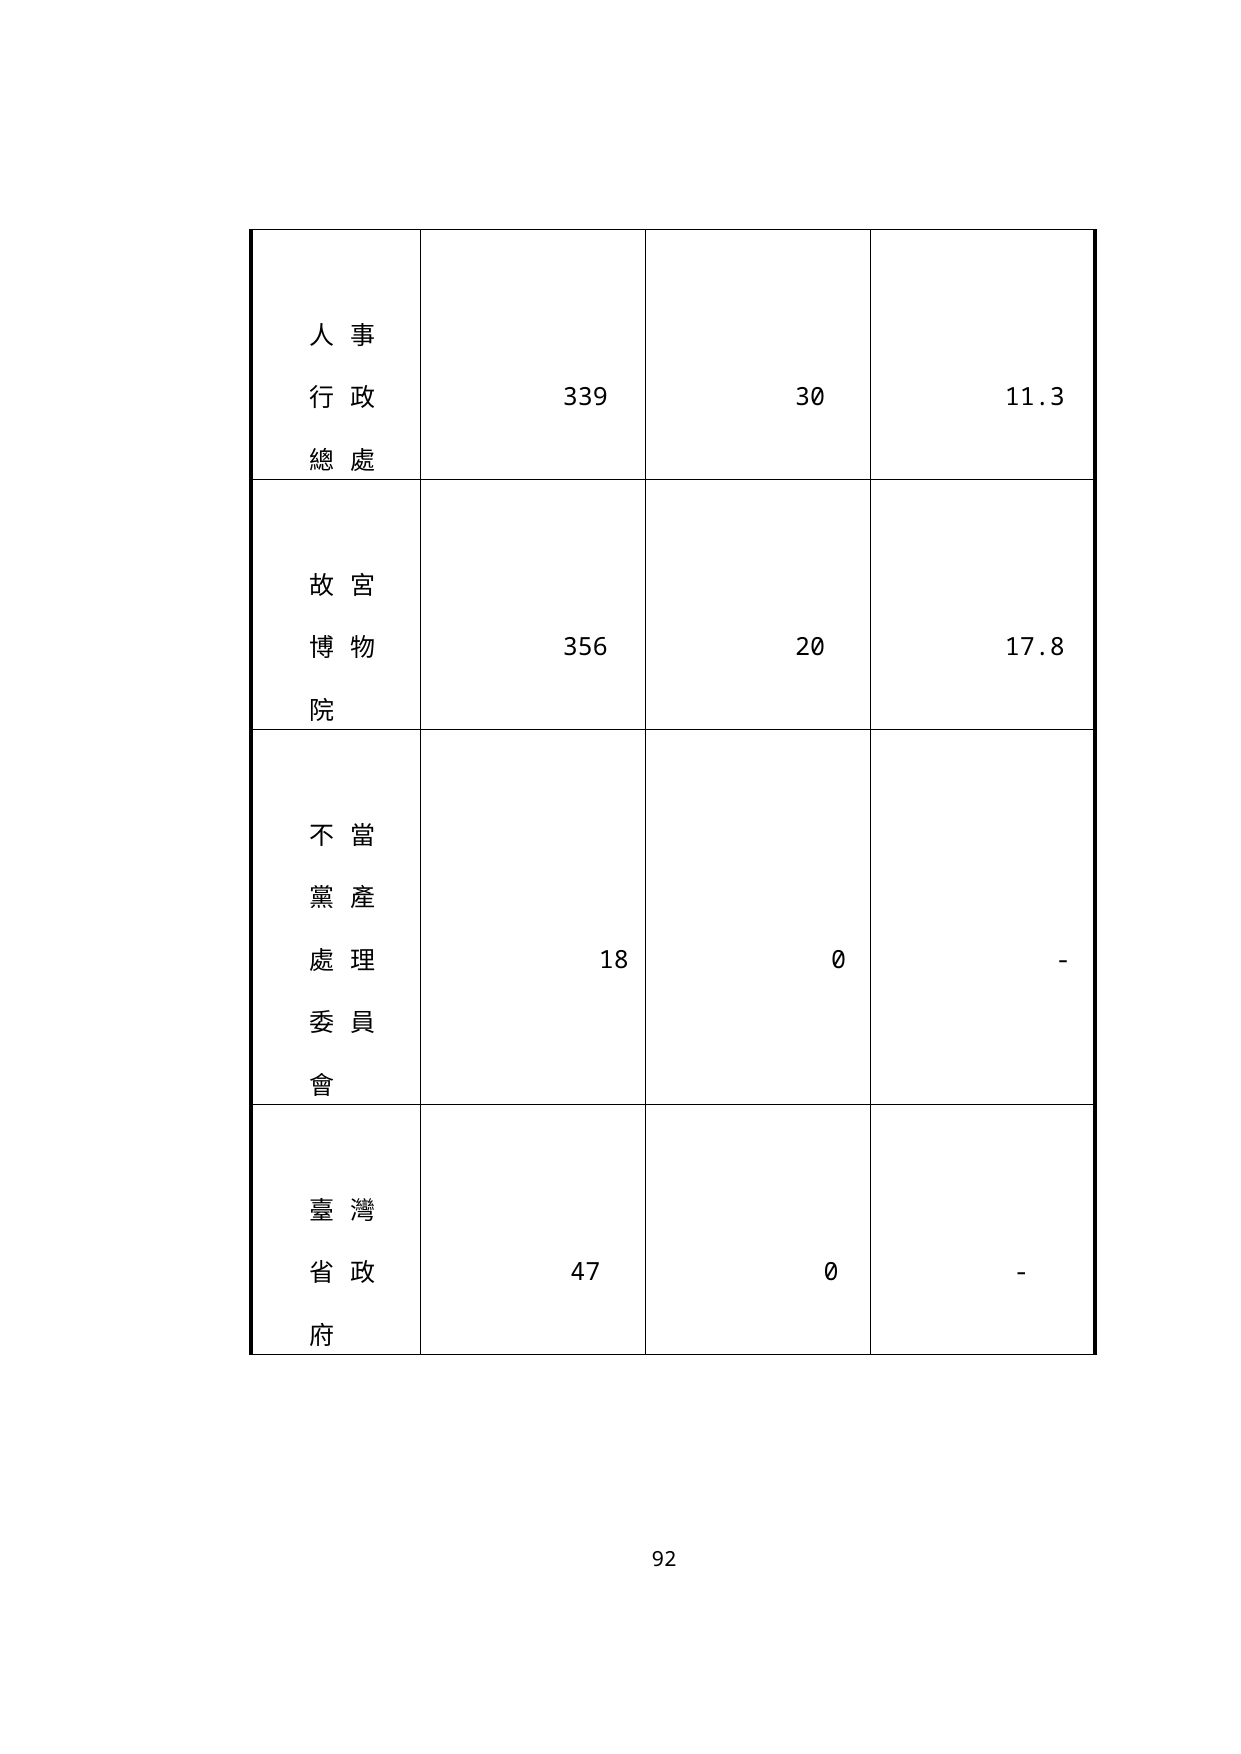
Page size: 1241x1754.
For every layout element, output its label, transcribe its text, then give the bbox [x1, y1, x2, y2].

table_cell 不當黨產處理委員會 [253, 730, 420, 1104]
table_cell 47 [421, 1105, 645, 1354]
table_cell 18 [421, 730, 645, 1104]
table_cell 臺灣省政府 [253, 1105, 420, 1354]
table_cell 17.8 [871, 480, 1093, 729]
table_cell - [871, 730, 1093, 1104]
table_cell 0 [646, 730, 870, 1104]
table_cell 20 [646, 480, 870, 729]
table_cell 0 [646, 1105, 870, 1354]
table_cell - [871, 1105, 1093, 1354]
table_cell 11.3 [871, 230, 1093, 479]
table_cell 356 [421, 480, 645, 729]
table_cell 故宮博物院 [253, 480, 420, 729]
table_cell 人事行政總處 [253, 230, 420, 479]
table_cell 339 [421, 230, 645, 479]
table_cell 30 [646, 230, 870, 479]
